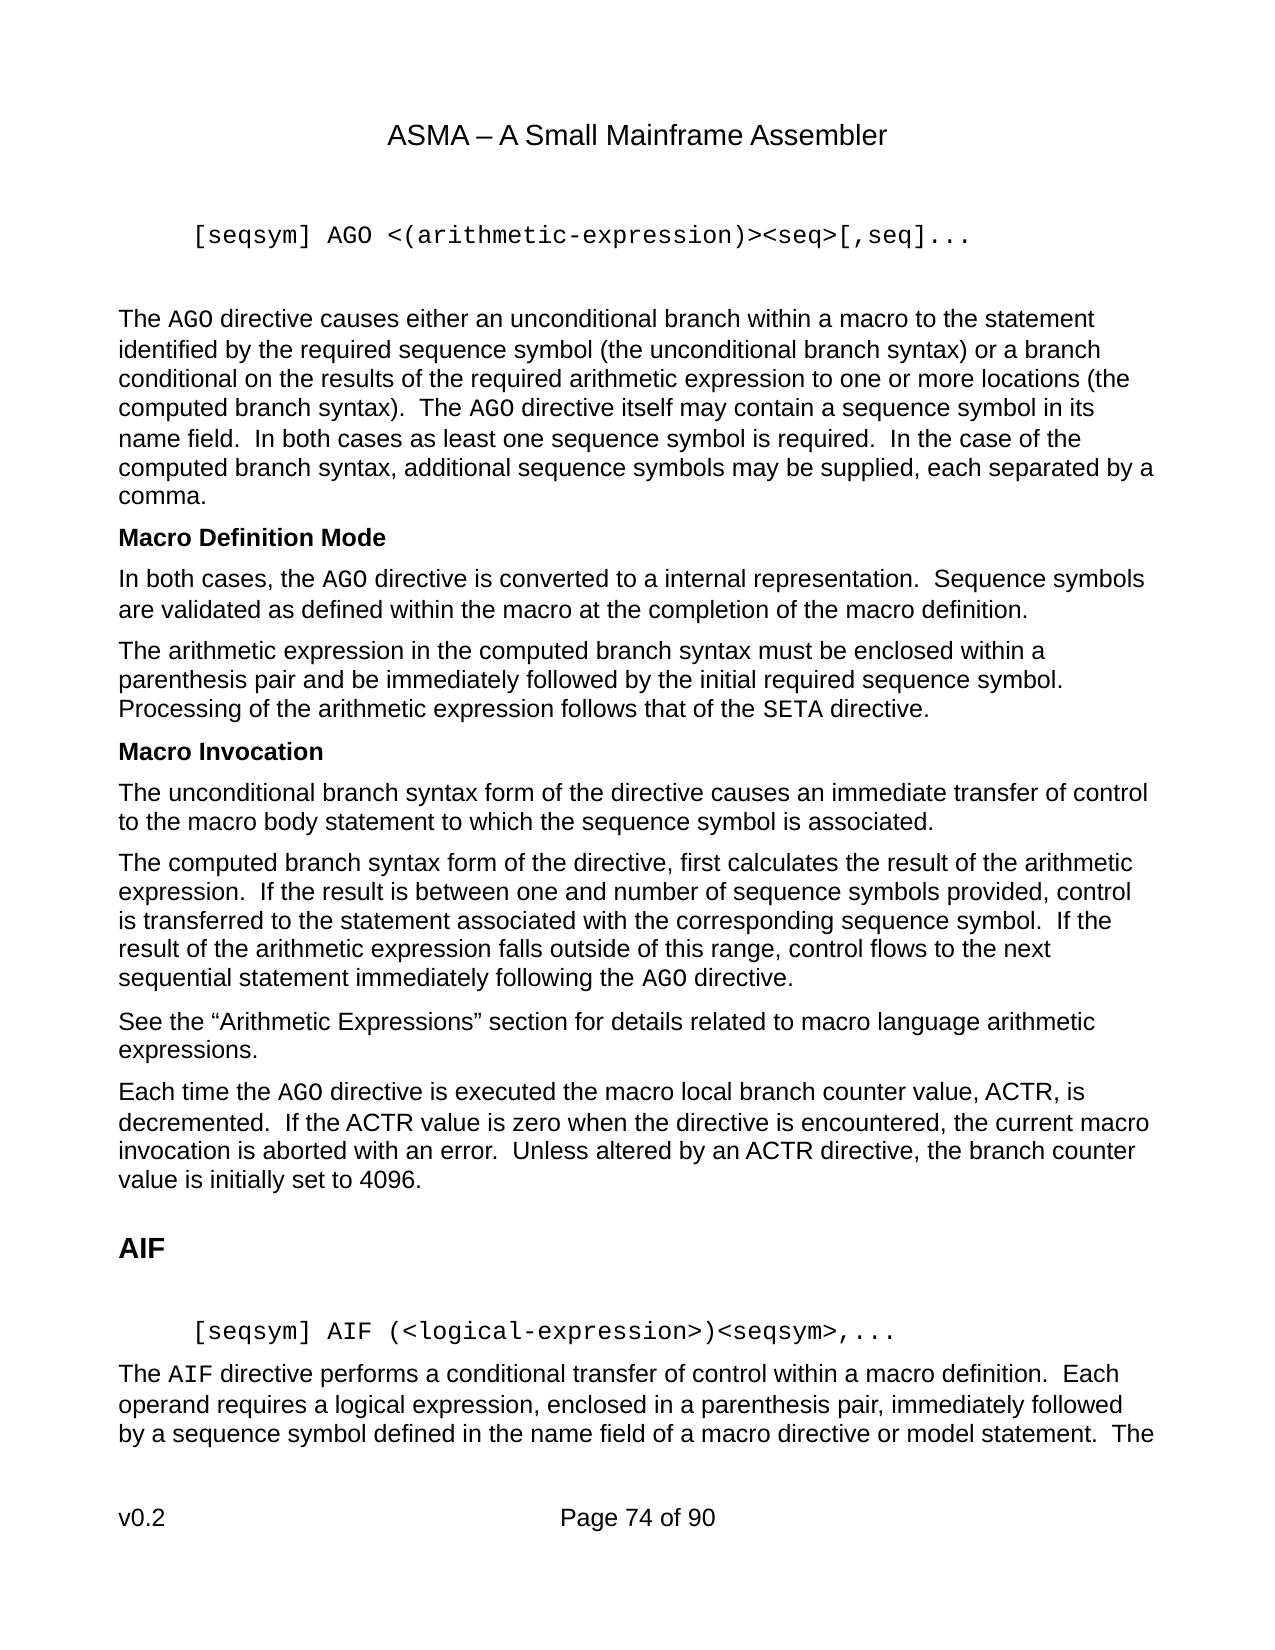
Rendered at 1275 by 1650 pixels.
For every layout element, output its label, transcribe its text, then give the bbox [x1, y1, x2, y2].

text [seqsym] AIF (<logical-expression>)<seqsym>,... [192, 1319, 1157, 1347]
text Macro Definition Mode [118, 523, 1157, 551]
text See the “Arithmetic Expressions” section for details related to macro language arithmetic expressions. [118, 1007, 1157, 1064]
text The AIF directive performs a conditional transfer of control within a macro definition. Each operand requires a logical expression, enclosed in a parenthesis pair, immediately followed by a sequence symbol defined in the name field of a macro directive or model statement. The [118, 1359, 1157, 1448]
text [seqsym] AGO <(arithmetic-expression)><seq>[,seq]... [192, 222, 1157, 251]
text The AGO directive causes either an unconditional branch within a macro to the statement identified by the required sequence symbol (the unconditional branch syntax) or a branch conditional on the results of the required arithmetic expression to one or more locations (the computed branch syntax). The AGO directive itself may contain a sequence symbol in its name field. In both cases as least one sequence symbol is required. In the case of the computed branch syntax, additional sequence symbols may be supplied, each separated by a comma. [118, 304, 1157, 510]
text Each time the AGO directive is executed the macro local branch counter value, ACTR, is decremented. If the ACTR value is zero when the directive is encountered, the current macro invocation is aborted with an error. Unless altered by an ACTR directive, the branch counter value is initially set to 4096. [118, 1077, 1157, 1194]
text The computed branch syntax form of the directive, first calculates the result of the arithmetic expression. If the result is between one and number of sequence symbols provided, control is transferred to the statement associated with the corresponding sequence symbol. If the result of the arithmetic expression falls outside of this range, control flows to the next sequential statement immediately following the AGO directive. [118, 848, 1157, 994]
text The arithmetic expression in the computed branch syntax must be enclosed within a parenthesis pair and be immediately followed by the initial required sequence symbol. Processing of the arithmetic expression follows that of the SETA directive. [118, 636, 1157, 724]
text Macro Invocation [118, 737, 1157, 766]
text In both cases, the AGO directive is converted to a internal representation. Sequence symbols are validated as defined within the macro at the completion of the macro definition. [118, 564, 1157, 623]
subtitle AIF [118, 1231, 1157, 1265]
text The unconditional branch syntax form of the directive causes an immediate transfer of control to the macro body statement to which the sequence symbol is associated. [118, 778, 1157, 836]
